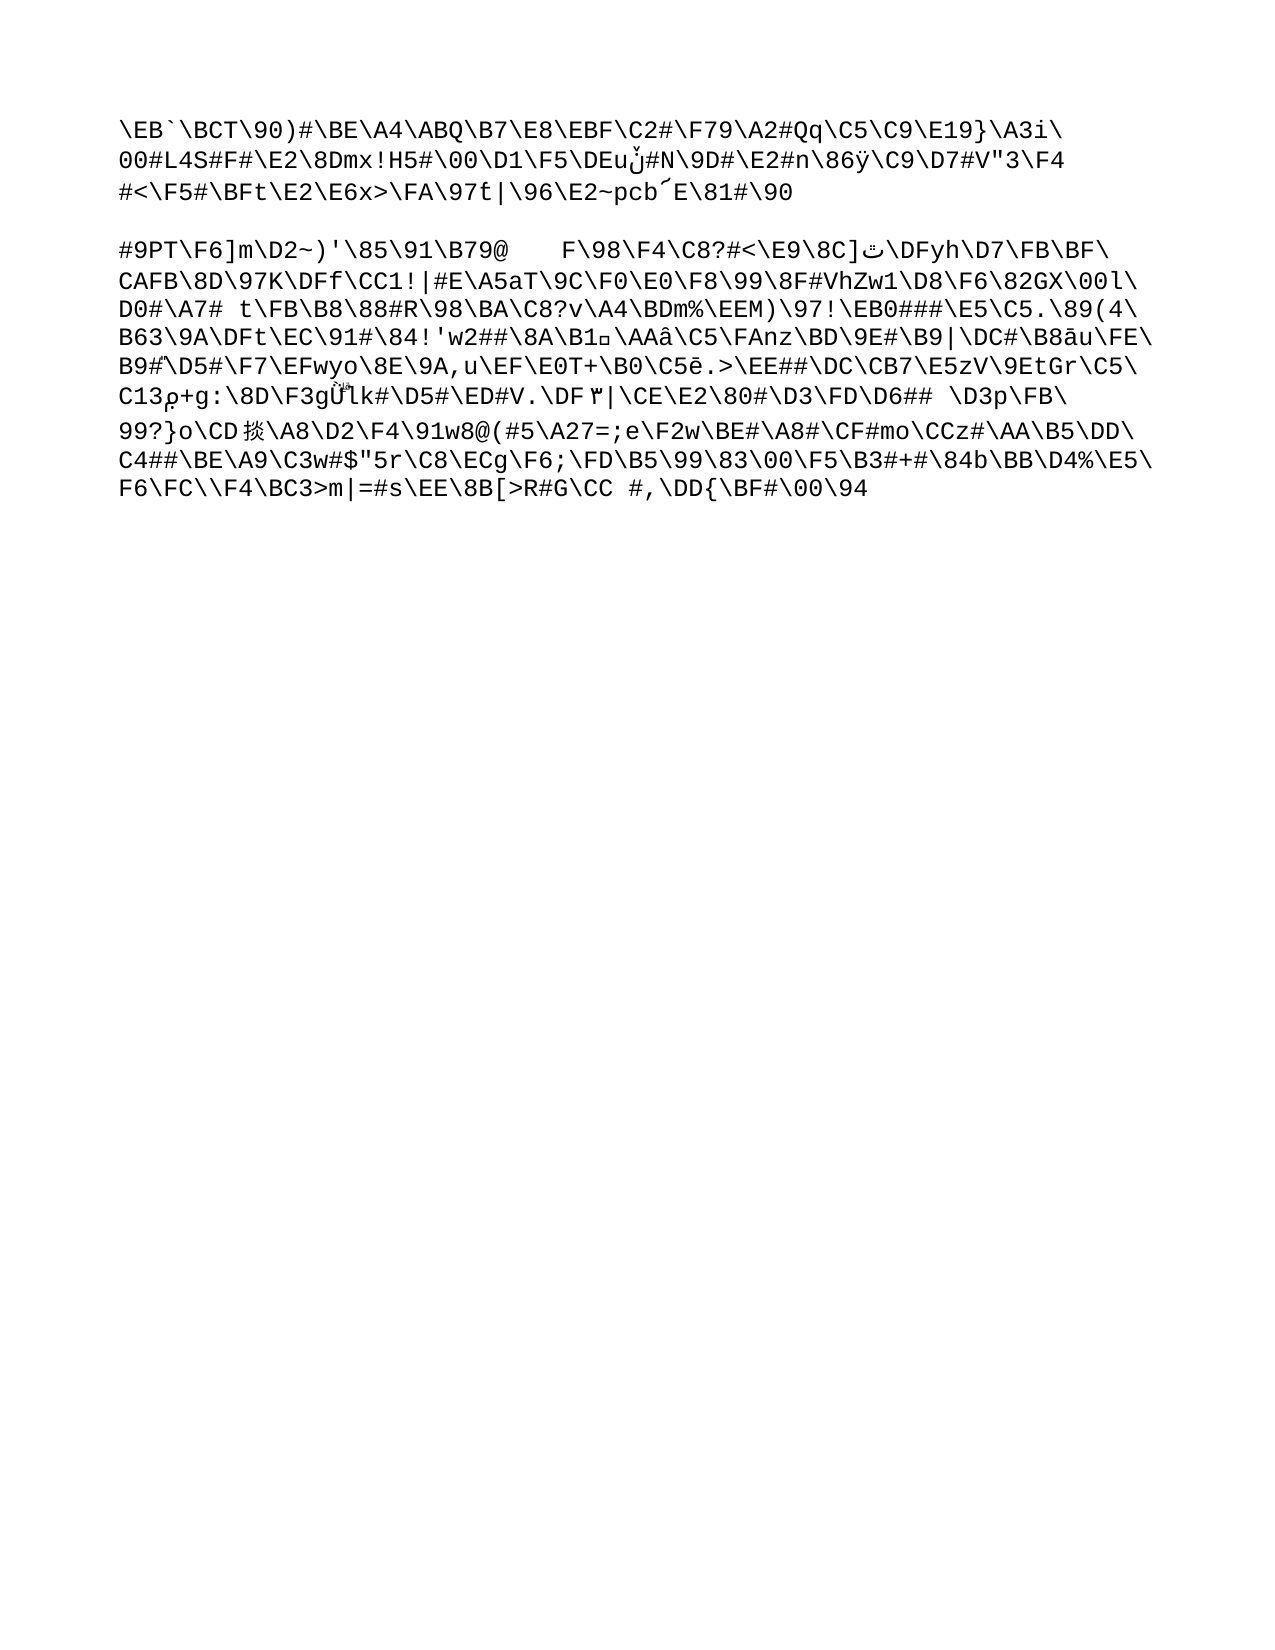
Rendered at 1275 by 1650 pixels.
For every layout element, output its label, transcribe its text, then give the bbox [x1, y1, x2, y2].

text #9PT\F6]m\D2~)'\85\91\B79@ F\98\F4\C8?#<\E9\8C]ٿ\DFyh\D7\FB\BF\CAFB\8D\97K\DFf\CC1!|#E\A5aT\9C\F0\E0\F8\99\8F#VhZw1\D8\F6\82GX\00l\D0#\A7# t\FB\B8\88#R\98\BA\C8?v\A4\BDm%\EEM)\97!\EB0###\E5\C5.\89(4\B63\9A\DFt\EC\91#\84!'w2##\8A\B1􏶱\AAȃ\C5\FAnz\BD\9E#\B9|\DC#\B8āu\FE\B9#̎\D5#\F7\EFwyo\8E\9A,u\EF\E0T+\B0\C5ē.>\EE##\DC\CB7\E5zV\9EtGr\C5\C13ݦ+g:\8D\F3gǛۗlk#\D5#\ED#V.\DF۳|\CE\E2\80#\D3\FD\D6##\D3p\FB\99?}o\CD掞\A8\D2\F4\91w8@(#5\A27=;e\F2w\BE#\A8#\CF#mo\CCz#\AA\B5\DD\C4##\BE\A9\C3w#$"5r\C8\ECg\F6;\FD\B5\99\83\00\F5\B3#+#\84b\BB\D4%\E5\F6\FC\\F4\BC3>m|=#s\EE\8B[>R#G\CC #,\DD{\BF#\00\94 [118, 236, 1157, 504]
text \EB`\BCT\90)#\BE\A4\ABQ\B7\E8\EBF\C2#\F79\A2#Qq\C5\C9\E19}\A3i\00#L4S#F#\E2\8Dmx!H5#\00\D1\F5\DEuݩ#N\9D#\E2#n\86ӱ\C9\D7#V"3\F4 [118, 118, 1157, 179]
text #<\F5#\BFt\E2\E6x>\FA\97ƭ|\96\E2~pcb՜E\81#\90 [118, 179, 1157, 207]
